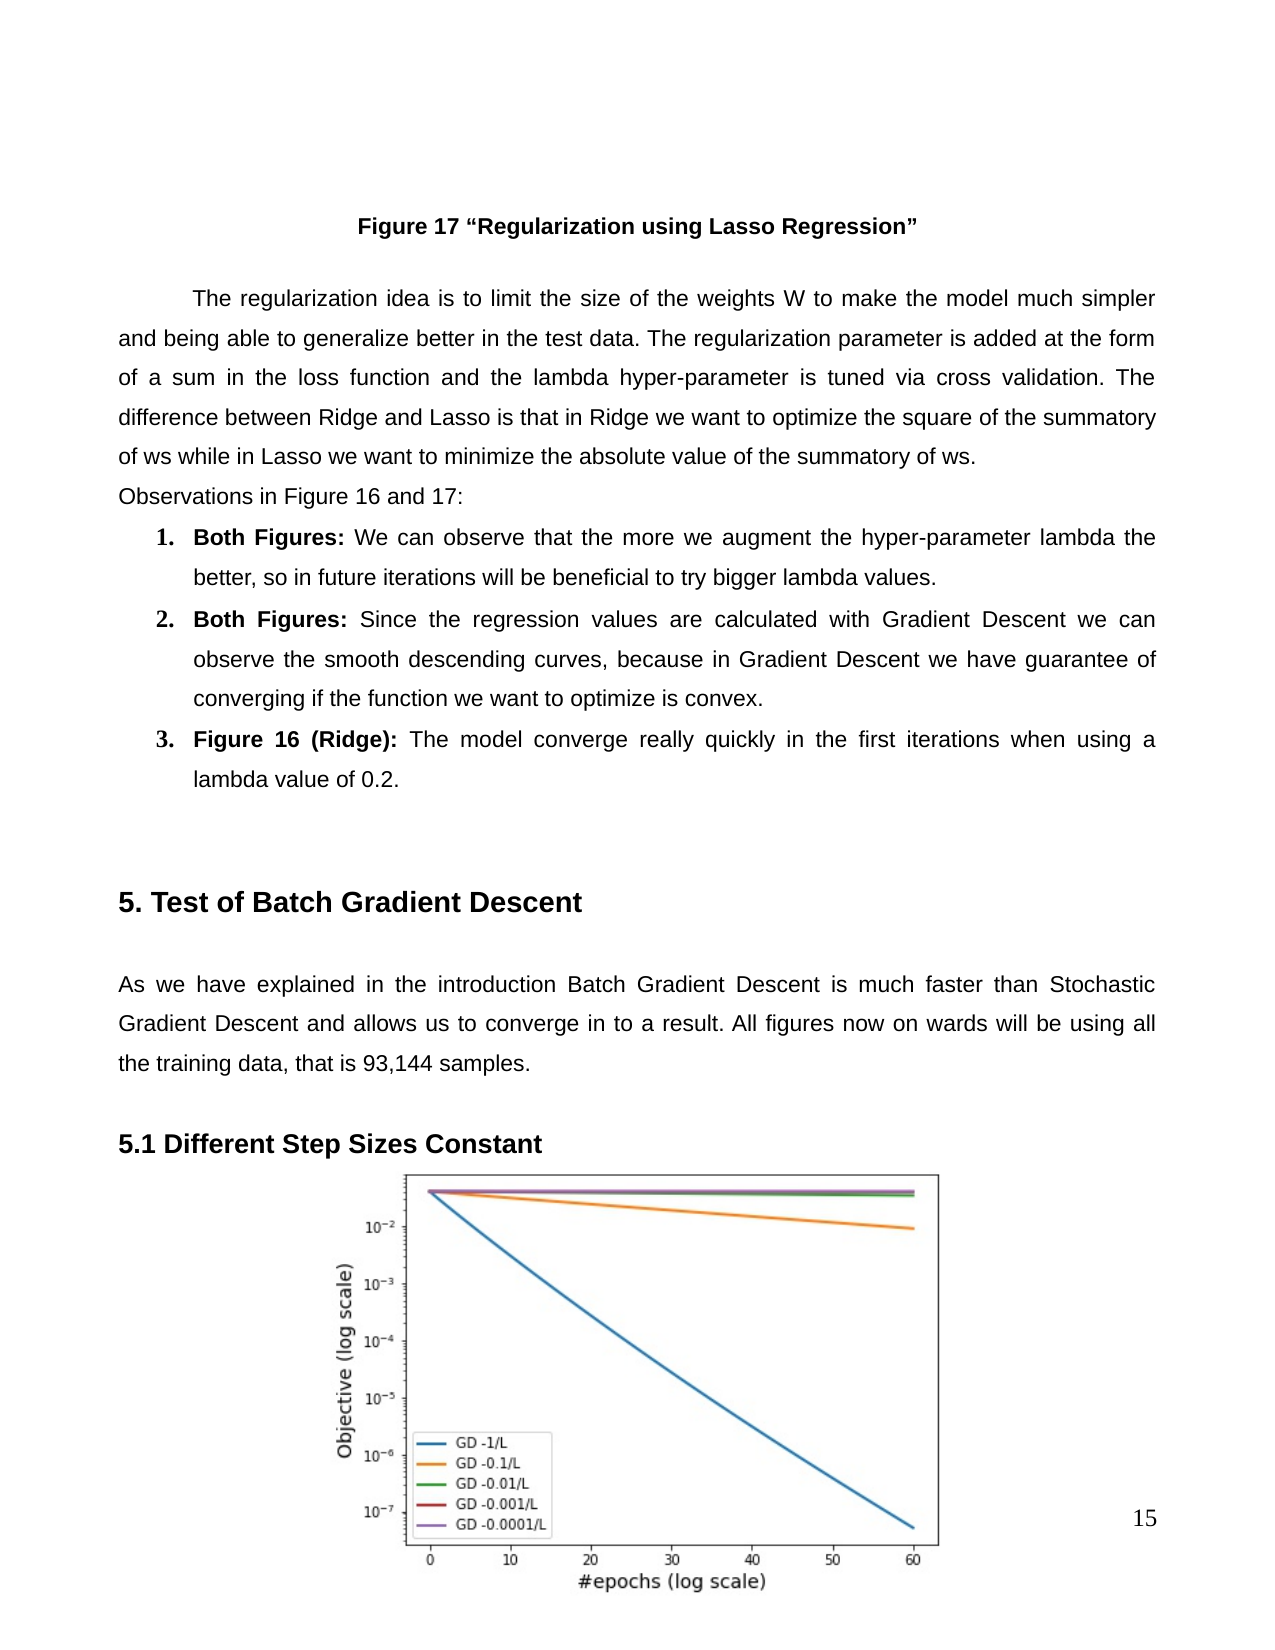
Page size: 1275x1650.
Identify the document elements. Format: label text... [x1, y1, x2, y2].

picture [324, 1171, 951, 1606]
text 5.1 Different Step Sizes Constant [118, 1128, 1157, 1160]
text 5. Test of Batch Gradient Descent [118, 885, 1157, 918]
text As we have explained in the introduction Batch Gradient Descent is much faster than Stochastic Gradient Descent and allows us to converge in to a result. All figures now on wards will be using all the training data, that is 93,144 samples. [118, 971, 1157, 1076]
list Both Figures: Since the regression values are calculated with Gradient Descent we can observe the smooth descending curves, because in Gradient Descent we have guarantee of converging if the function we want to optimize is convex. [156, 604, 1157, 711]
list Both Figures: We can observe that the more we augment the hyper-parameter lambda the better, so in future iterations will be beneficial to try bigger lambda values. [156, 522, 1157, 591]
text Observations in Figure 16 and 17: [118, 483, 1157, 509]
text The regularization idea is to limit the size of the weights W to make the model much simpler and being able to generalize better in the test data. The regularization parameter is added at the form of a sum in the loss function and the lambda hyper-parameter is tuned via cross validation. The difference between Ridge and Lasso is that in Ridge we want to optimize the square of the summatory of ws while in Lasso we want to minimize the absolute value of the summatory of ws. [118, 285, 1157, 470]
text Figure 17 “Regularization using Lasso Regression” [118, 213, 1157, 239]
list Figure 16 (Ridge): The model converge really quickly in the first iterations when using a lambda value of 0.2. [156, 724, 1157, 793]
